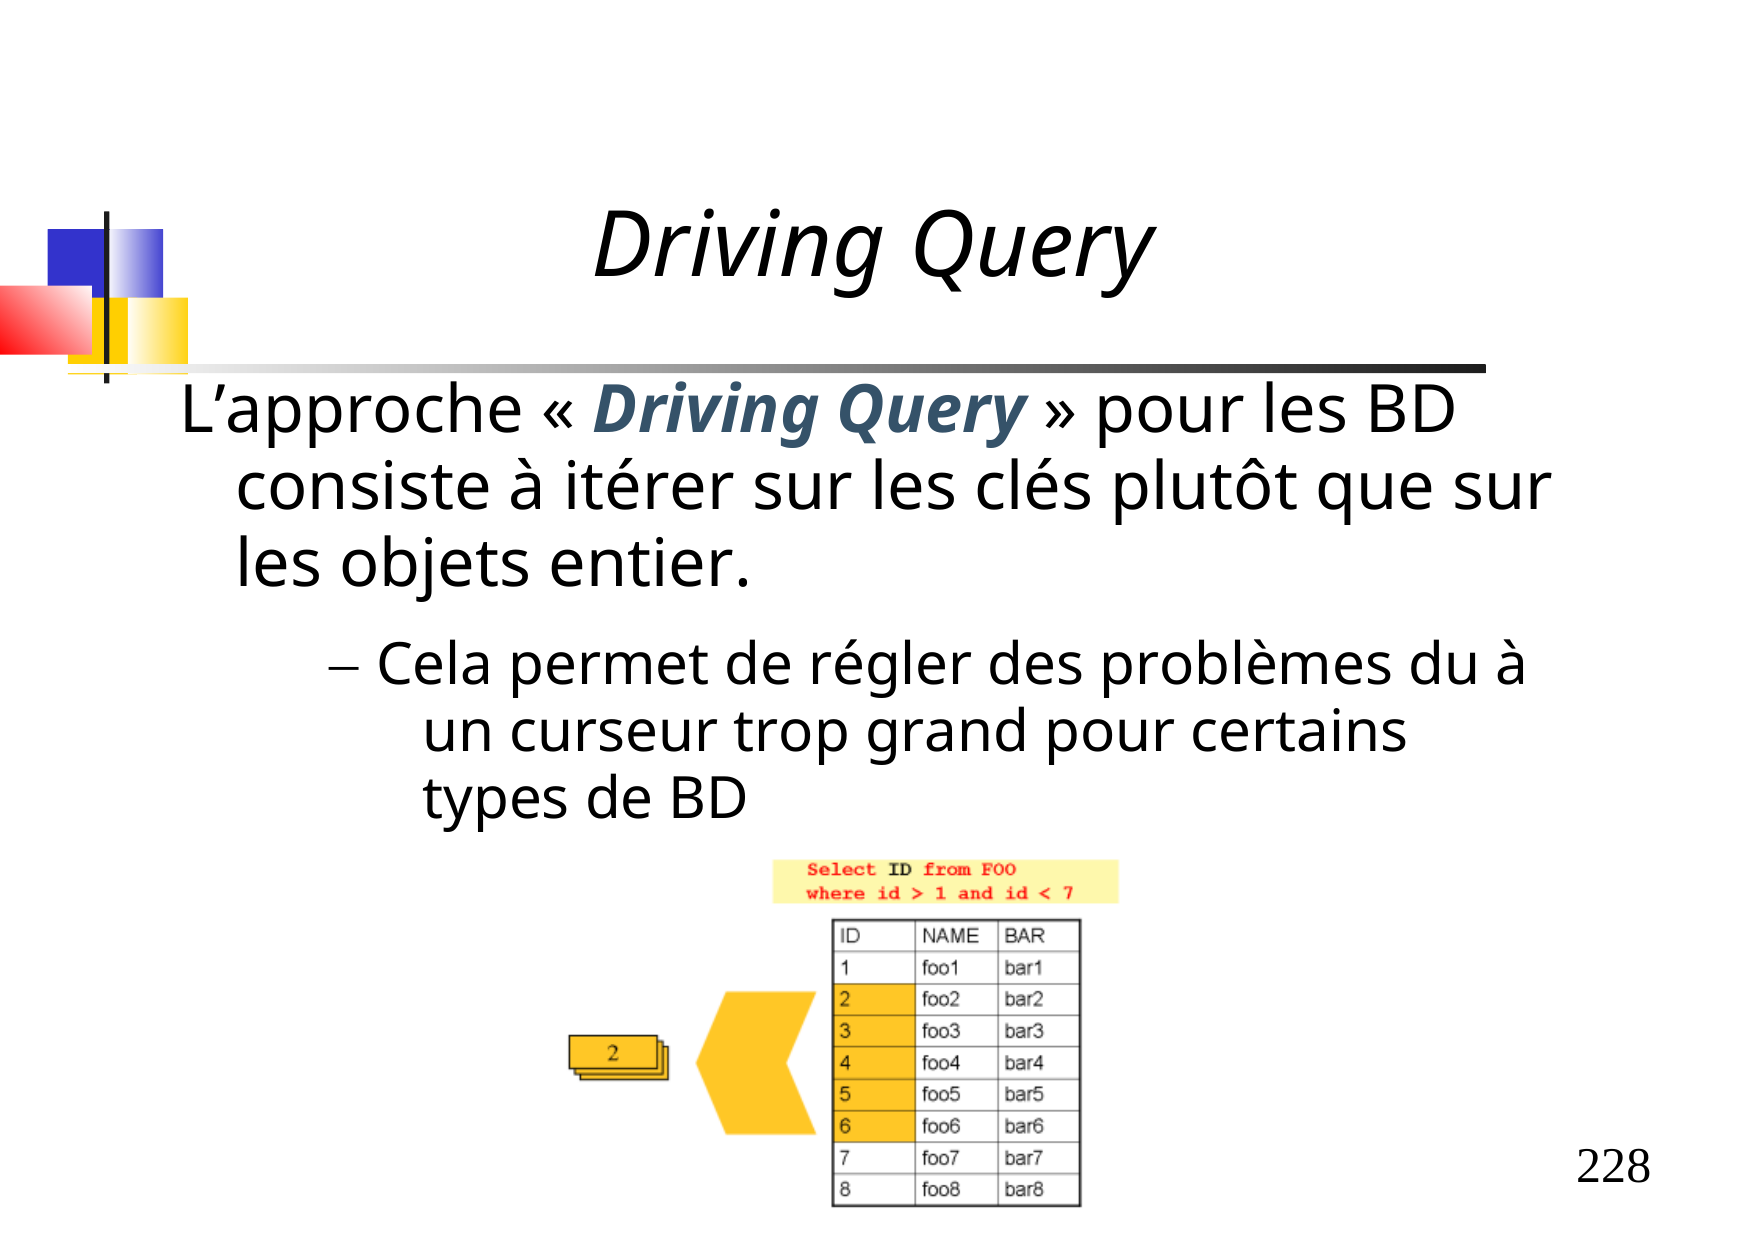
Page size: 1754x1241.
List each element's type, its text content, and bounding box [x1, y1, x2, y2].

list L’approche « Driving Query » pour les BD consiste à itérer sur les clés plutôt que sur les objets entier. Cela permet de régler des problèmes du à un curseur trop grand pour certains types de BD [179, 371, 1567, 1091]
picture [547, 852, 1187, 1223]
title Driving Query [179, 139, 1567, 351]
